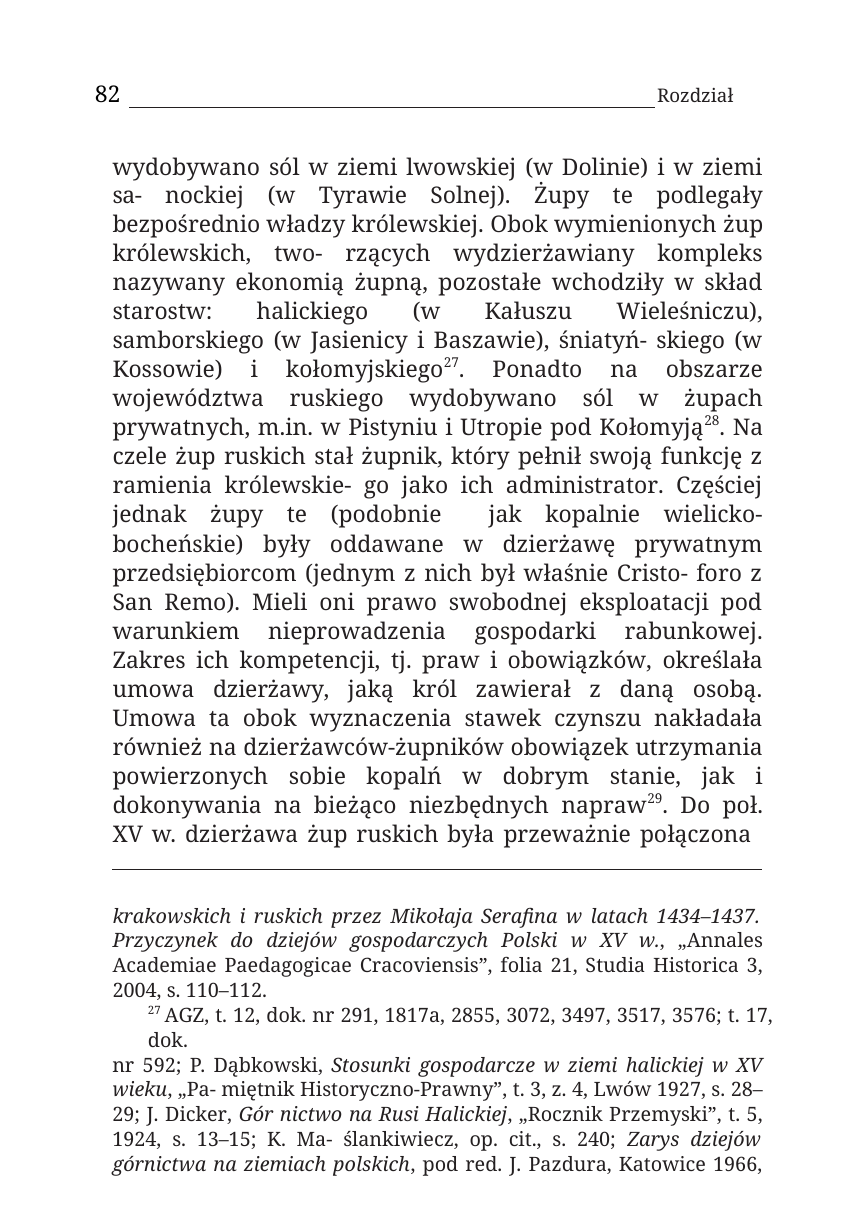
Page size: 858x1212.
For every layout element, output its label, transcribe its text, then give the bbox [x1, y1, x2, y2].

text nr 592; P. Dąbkowski, Stosunki gospodarcze w ziemi halickiej w XV wieku, „Pa- miętnik Historyczno-Prawny”, t. 3, z. 4, Lwów 1927, s. 28–29; J. Dicker, Gór­ nictwo na Rusi Halickiej, „Rocznik Przemyski”, t. 5, 1924, s. 13–15; K. Ma- ślankiwiecz, op. cit., s. 240; Zarys dziejów górnictwa na ziemiach polskich, pod red. J. Pazdura, Katowice 1966, [112, 1052, 763, 1178]
text 27 AGZ, t. 12, dok. nr 291, 1817a, 2855, 3072, 3497, 3517, 3576; t. 17, dok. [148, 1003, 774, 1052]
text wydobywano sól w ziemi lwowskiej (w Dolinie) i w ziemi sa- nockiej (w Tyrawie Solnej). Żupy te podlegały bezpośrednio władzy królewskiej. Obok wymienionych żup królewskich, two- rzących wydzierżawiany kompleks nazywany ekonomią żupną, pozostałe wchodziły w skład starostw: halickiego (w Kałuszu Wieleśniczu), samborskiego (w Jasienicy i Baszawie), śniatyń- skiego (w Kossowie) i kołomyjskiego27. Ponadto na obszarze województwa ruskiego wydobywano sól w żupach prywatnych, m.in. w Pistyniu i Utropie pod Kołomyją28. Na czele żup ruskich stał żupnik, który pełnił swoją funkcję z ramienia królewskie- go jako ich administrator. Częściej jednak żupy te (podobnie jak kopalnie wielicko-bocheńskie) były oddawane w dzierżawę prywatnym przedsiębiorcom (jednym z nich był właśnie Cristo- foro z San Remo). Mieli oni prawo swobodnej eksploatacji pod warunkiem nieprowadzenia gospodarki rabunkowej. Zakres ich kompetencji, tj. praw i obowiązków, określała umowa dzierżawy, jaką król zawierał z daną osobą. Umowa ta obok wyznaczenia stawek czynszu nakładała również na dzierżawców-żupników obowiązek utrzymania powierzonych sobie kopalń w dobrym stanie, jak i dokonywania na bieżąco niezbędnych napraw29. Do poł. XV w. dzierżawa żup ruskich była przeważnie połączona [112, 152, 763, 849]
text krakowskich i ruskich przez Mikołaja Serafina w latach 1434–1437. Przyczynek do dziejów gospodarczych Polski w XV w., „Annales Academiae Paedagogicae Cracoviensis”, folia 21, Studia Historica 3, 2004, s. 110–112. [112, 903, 763, 1003]
